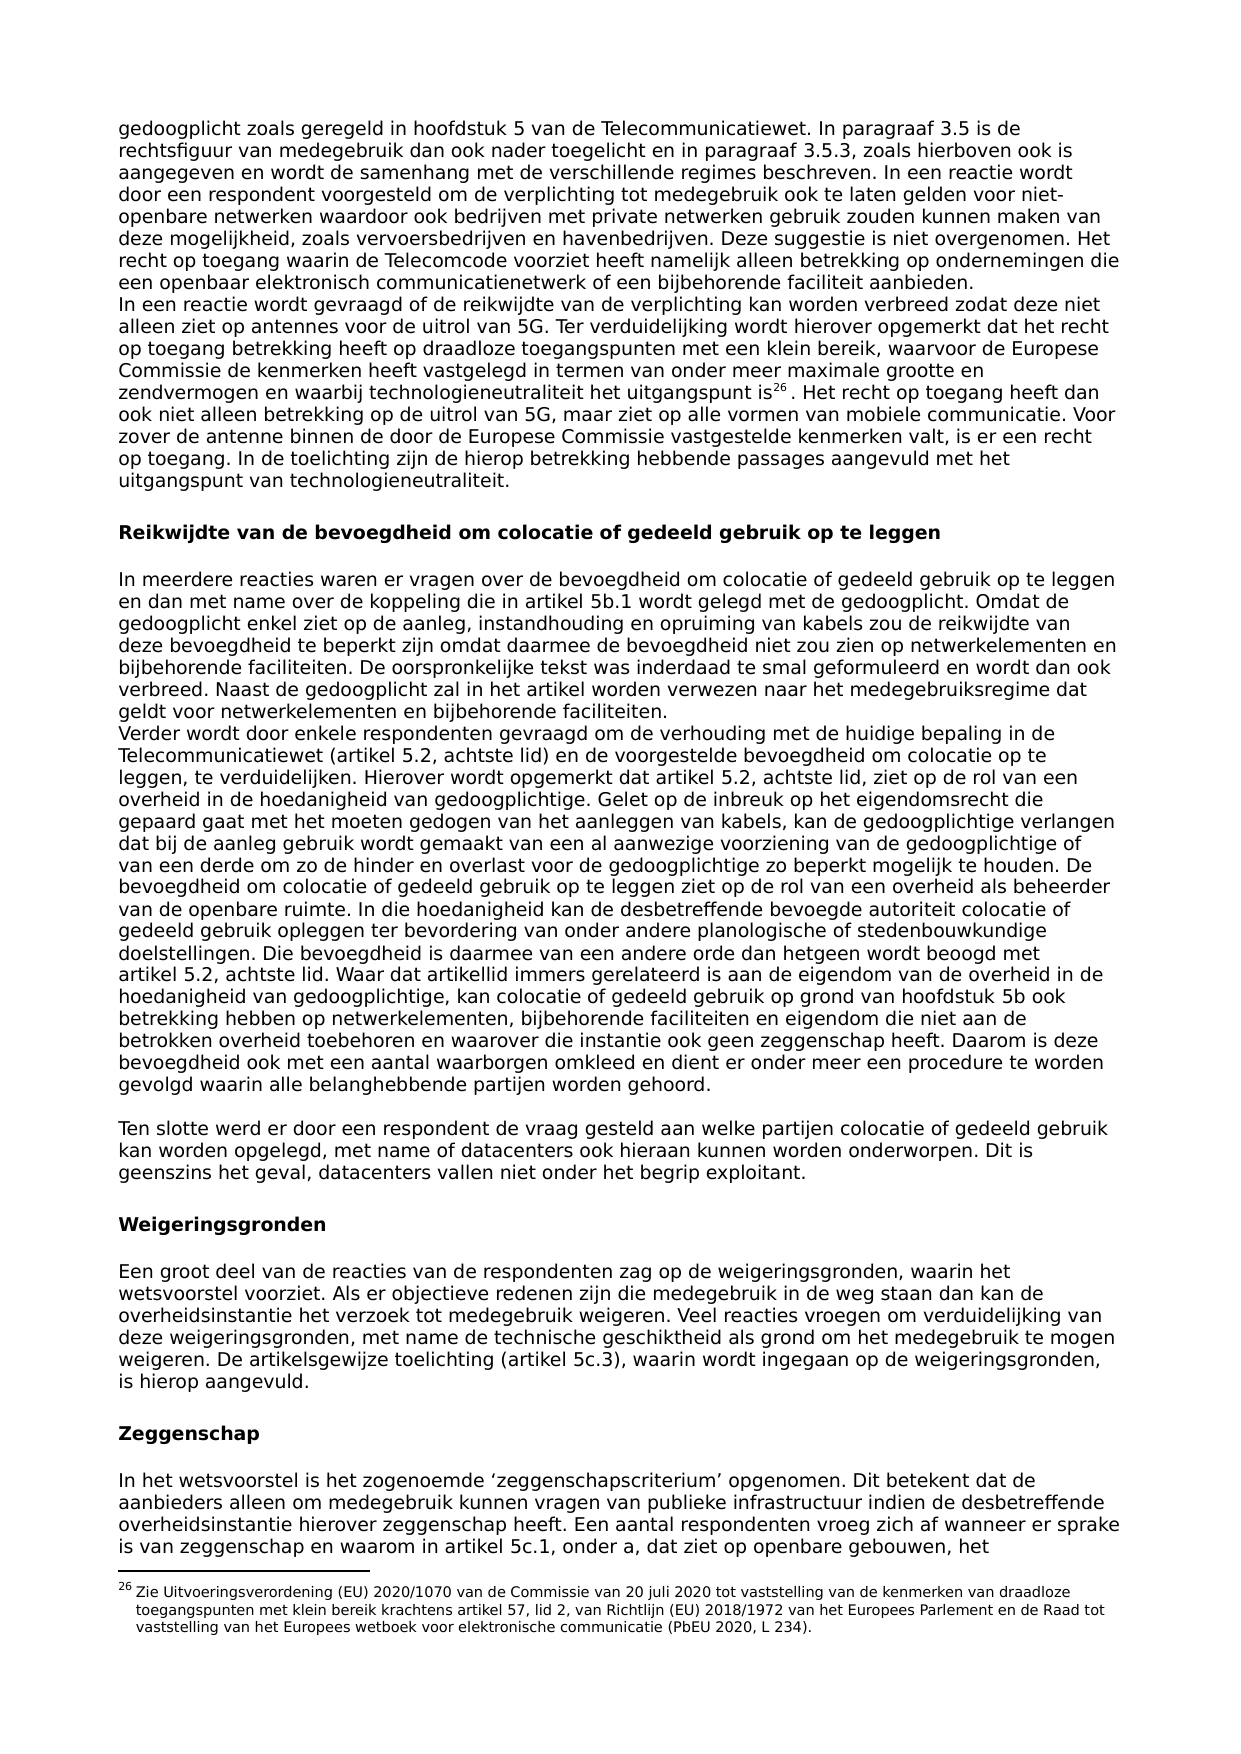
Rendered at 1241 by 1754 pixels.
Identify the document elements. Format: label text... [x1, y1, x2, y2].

subtitle Weigeringsgronden [118, 1214, 1122, 1236]
text Verder wordt door enkele respondenten gevraagd om de verhouding met de huidige bepaling in de Telecommunicatiewet (artikel 5.2, achtste lid) en de voorgestelde bevoegdheid om colocatie op te leggen, te verduidelijken. Hierover wordt opgemerkt dat artikel 5.2, achtste lid, ziet op de rol van een overheid in de hoedanigheid van gedoogplichtige. Gelet op de inbreuk op het eigendomsrecht die gepaard gaat met het moeten gedogen van het aanleggen van kabels, kan de gedoogplichtige verlangen dat bij de aanleg gebruik wordt gemaakt van een al aanwezige voorziening van de gedoogplichtige of van een derde om zo de hinder en overlast voor de gedoogplichtige zo beperkt mogelijk te houden. De bevoegdheid om colocatie of gedeeld gebruik op te leggen ziet op de rol van een overheid als beheerder van de openbare ruimte. In die hoedanigheid kan de desbetreffende bevoegde autoriteit colocatie of gedeeld gebruik opleggen ter bevordering van onder andere planologische of stedenbouwkundige doelstellingen. Die bevoegdheid is daarmee van een andere orde dan hetgeen wordt beoogd met artikel 5.2, achtste lid. Waar dat artikellid immers gerelateerd is aan de eigendom van de overheid in de hoedanigheid van gedoogplichtige, kan colocatie of gedeeld gebruik op grond van hoofdstuk 5b ook betrekking hebben op netwerkelementen, bijbehorende faciliteiten en eigendom die niet aan de betrokken overheid toebehoren en waarover die instantie ook geen zeggenschap heeft. Daarom is deze bevoegdheid ook met een aantal waarborgen omkleed en dient er onder meer een procedure te worden gevolgd waarin alle belanghebbende partijen worden gehoord. [118, 723, 1122, 1096]
text gedoogplicht zoals geregeld in hoofdstuk 5 van de Telecommunicatiewet. In paragraaf 3.5 is de rechtsfiguur van medegebruik dan ook nader toegelicht en in paragraaf 3.5.3, zoals hierboven ook is aangegeven en wordt de samenhang met de verschillende regimes beschreven. In een reactie wordt door een respondent voorgesteld om de verplichting tot medegebruik ook te laten gelden voor niet-openbare netwerken waardoor ook bedrijven met private netwerken gebruik zouden kunnen maken van deze mogelijkheid, zoals vervoersbedrijven en havenbedrijven. Deze suggestie is niet overgenomen. Het recht op toegang waarin de Telecomcode voorziet heeft namelijk alleen betrekking op ondernemingen die een openbaar elektronisch communicatienetwerk of een bijbehorende faciliteit aanbieden. [118, 118, 1122, 294]
subtitle Zeggenschap [118, 1423, 1122, 1445]
text In een reactie wordt gevraagd of de reikwijdte van de verplichting kan worden verbreed zodat deze niet alleen ziet op antennes voor de uitrol van 5G. Ter verduidelijking wordt hierover opgemerkt dat het recht op toegang betrekking heeft op draadloze toegangspunten met een klein bereik, waarvoor de Europese Commissie de kenmerken heeft vastgelegd in termen van onder meer maximale grootte en zendvermogen en waarbij technologieneutraliteit het uitgangspunt is. Het recht op toegang heeft dan ook niet alleen betrekking op de uitrol van 5G, maar ziet op alle vormen van mobiele communicatie. Voor zover de antenne binnen de door de Europese Commissie vastgestelde kenmerken valt, is er een recht op toegang. In de toelichting zijn de hierop betrekking hebbende passages aangevuld met het uitgangspunt van technologieneutraliteit. [118, 294, 1122, 492]
text Een groot deel van de reacties van de respondenten zag op de weigeringsgronden, waarin het wetsvoorstel voorziet. Als er objectieve redenen zijn die medegebruik in de weg staan dan kan de overheidsinstantie het verzoek tot medegebruik weigeren. Veel reacties vroegen om verduidelijking van deze weigeringsgronden, met name de technische geschiktheid als grond om het medegebruik te mogen weigeren. De artikelsgewijze toelichting (artikel 5c.3), waarin wordt ingegaan op de weigeringsgronden, is hierop aangevuld. [118, 1261, 1122, 1393]
text Ten slotte werd er door een respondent de vraag gesteld aan welke partijen colocatie of gedeeld gebruik kan worden opgelegd, met name of datacenters ook hieraan kunnen worden onderworpen. Dit is geenszins het geval, datacenters vallen niet onder het begrip exploitant. [118, 1118, 1122, 1184]
text In meerdere reacties waren er vragen over de bevoegdheid om colocatie of gedeeld gebruik op te leggen en dan met name over de koppeling die in artikel 5b.1 wordt gelegd met de gedoogplicht. Omdat de gedoogplicht enkel ziet op de aanleg, instandhouding en opruiming van kabels zou de reikwijdte van deze bevoegdheid te beperkt zijn omdat daarmee de bevoegdheid niet zou zien op netwerkelementen en bijbehorende faciliteiten. De oorspronkelijke tekst was inderdaad te smal geformuleerd en wordt dan ook verbreed. Naast de gedoogplicht zal in het artikel worden verwezen naar het medegebruiksregime dat geldt voor netwerkelementen en bijbehorende faciliteiten. [118, 569, 1122, 723]
text Zie Uitvoeringsverordening (EU) 2020/1070 van de Commissie van 20 juli 2020 tot vaststelling van de kenmerken van draadloze toegangspunten met klein bereik krachtens artikel 57, lid 2, van Richtlijn (EU) 2018/1972 van het Europees Parlement en de Raad tot vaststelling van het Europees wetboek voor elektronische communicatie (PbEU 2020, L 234). [118, 1580, 1122, 1636]
subtitle Reikwijdte van de bevoegdheid om colocatie of gedeeld gebruik op te leggen [118, 522, 1122, 544]
text In het wetsvoorstel is het zogenoemde ‘zeggenschapscriterium’ opgenomen. Dit betekent dat de aanbieders alleen om medegebruik kunnen vragen van publieke infrastructuur indien de desbetreffende overheidsinstantie hierover zeggenschap heeft. Een aantal respondenten vroeg zich af wanneer er sprake is van zeggenschap en waarom in artikel 5c.1, onder a, dat ziet op openbare gebouwen, het [118, 1470, 1122, 1558]
